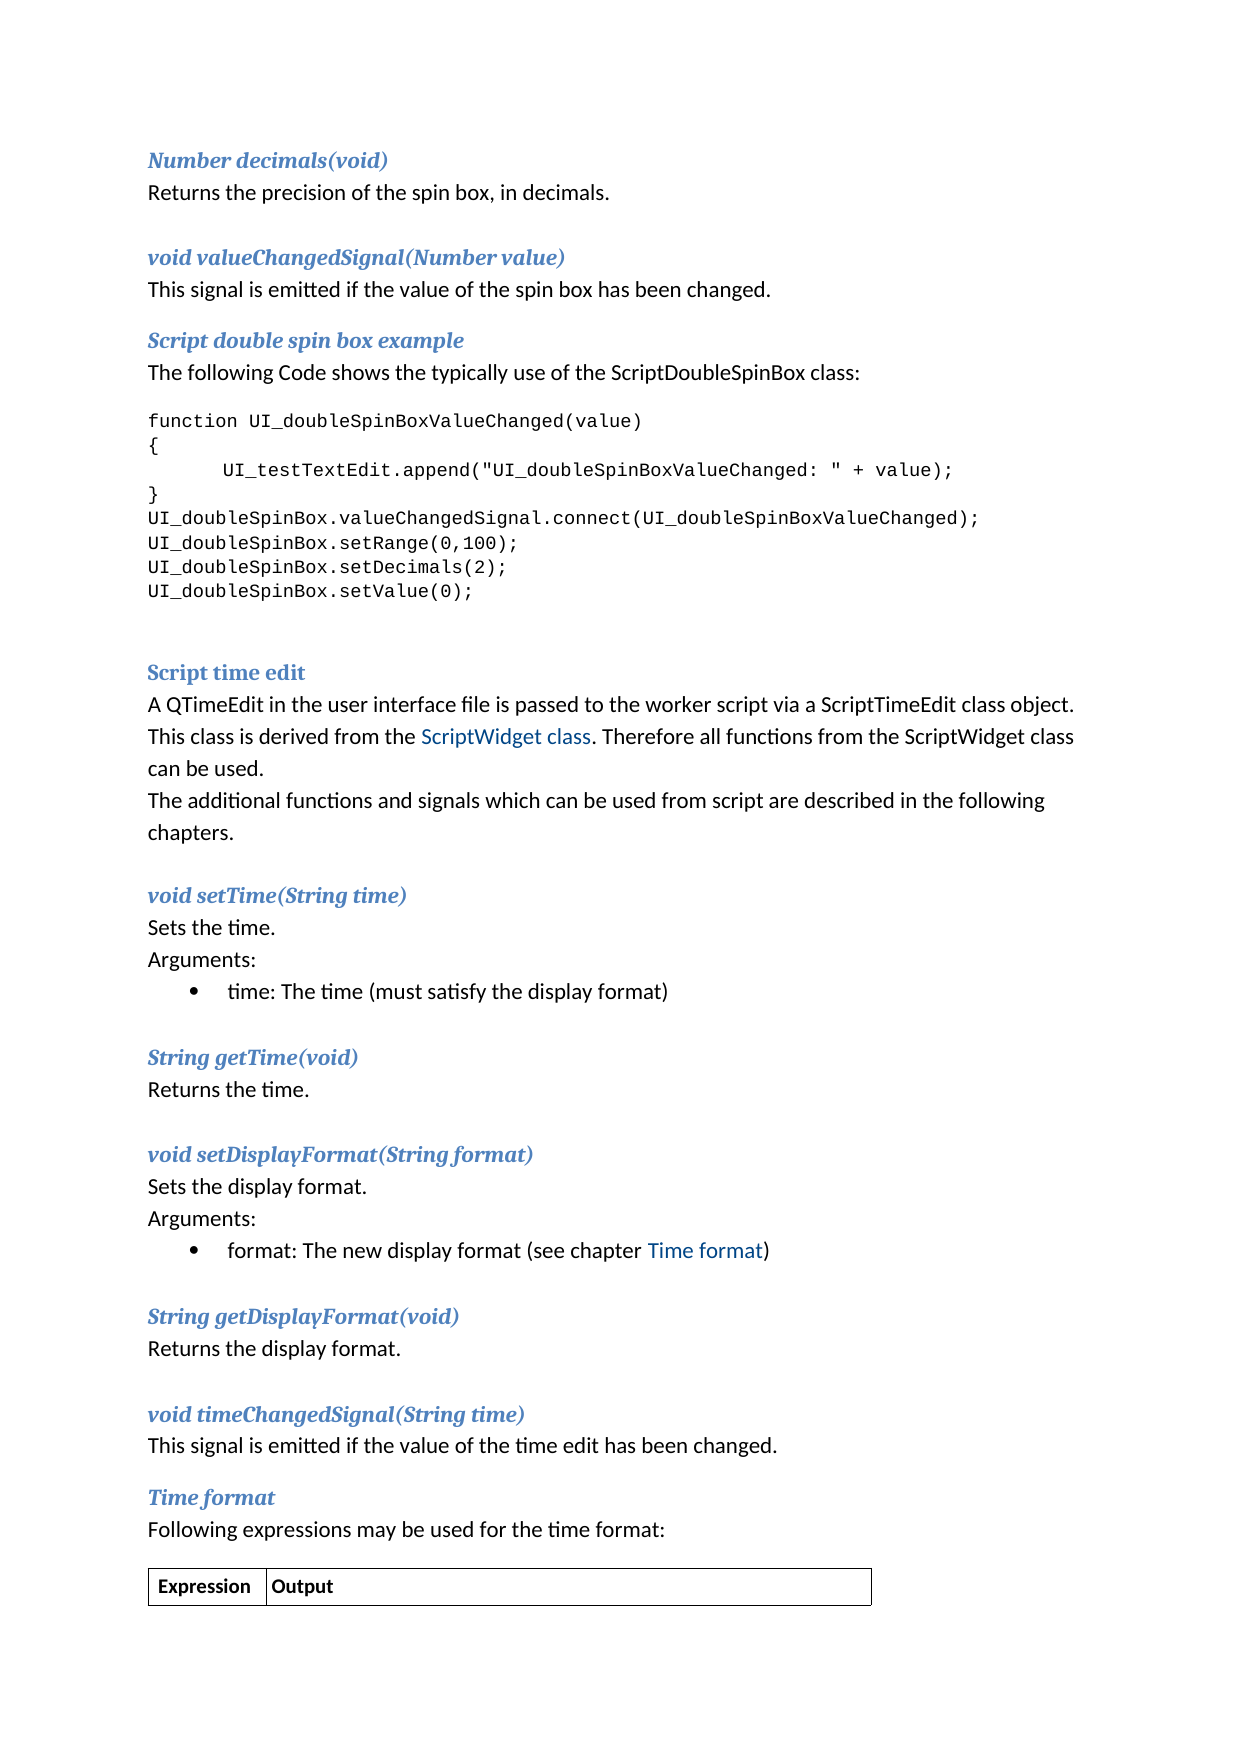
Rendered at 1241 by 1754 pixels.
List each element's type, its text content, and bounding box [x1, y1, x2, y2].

text Returns the display format. [148, 1334, 1093, 1362]
text This class is derived from the ScriptWidget class. Therefore all functions from the ScriptWidget class can be used. [148, 722, 1093, 782]
text Returns the time. [148, 1075, 1093, 1103]
text Sets the display format. [148, 1172, 1093, 1200]
subtitle void timeChangedSignal(String time) [148, 1401, 1093, 1428]
subtitle Number decimals(void) [148, 148, 1093, 174]
subtitle String getDisplayFormat(void) [148, 1304, 1093, 1330]
subtitle Time format [148, 1484, 1093, 1511]
subtitle Script double spin box example [148, 328, 1093, 355]
subtitle Script time edit [148, 659, 1093, 686]
text This signal is emitted if the value of the time edit has been changed. [148, 1432, 1093, 1459]
text A QTimeEdit in the user interface file is passed to the worker script via a ScriptTimeEdit class object. [148, 690, 1093, 718]
text UI_doubleSpinBox.setRange(0,100); [148, 533, 1093, 555]
text This signal is emitted if the value of the spin box has been changed. [148, 275, 1093, 303]
text Arguments: [148, 1204, 1093, 1232]
text UI_doubleSpinBox.valueChangedSignal.connect(UI_doubleSpinBoxValueChanged); [148, 509, 1093, 530]
subtitle void setTime(String time) [148, 883, 1093, 909]
text UI_doubleSpinBox.setValue(0); [148, 582, 1093, 603]
list format: The new display format (see chapter Time format) [190, 1237, 1093, 1264]
table_header Output [267, 1569, 871, 1605]
text Following expressions may be used for the time format: [148, 1515, 1093, 1543]
text Returns the precision of the spin box, in decimals. [148, 178, 1093, 206]
text UI_doubleSpinBox.setDecimals(2); [148, 558, 1093, 579]
text Arguments: [148, 945, 1093, 973]
text function UI_doubleSpinBoxValueChanged(value) [148, 412, 1093, 433]
text Sets the time. [148, 913, 1093, 941]
subtitle void setDisplayFormat(String format) [148, 1142, 1093, 1168]
text The following Code shows the typically use of the ScriptDoubleSpinBox class: [148, 358, 1093, 387]
subtitle void valueChangedSignal(Number value) [148, 245, 1093, 271]
text } [148, 485, 1093, 506]
subtitle String getTime(void) [148, 1044, 1093, 1071]
text The additional functions and signals which can be used from script are described in the following chapters. [148, 786, 1093, 847]
text UI_testTextEdit.append("UI_doubleSpinBoxValueChanged: " + value); [148, 460, 1093, 482]
list time: The time (must satisfy the display format) [190, 977, 1093, 1005]
table_header Expression [149, 1569, 266, 1605]
text { [148, 436, 1093, 457]
